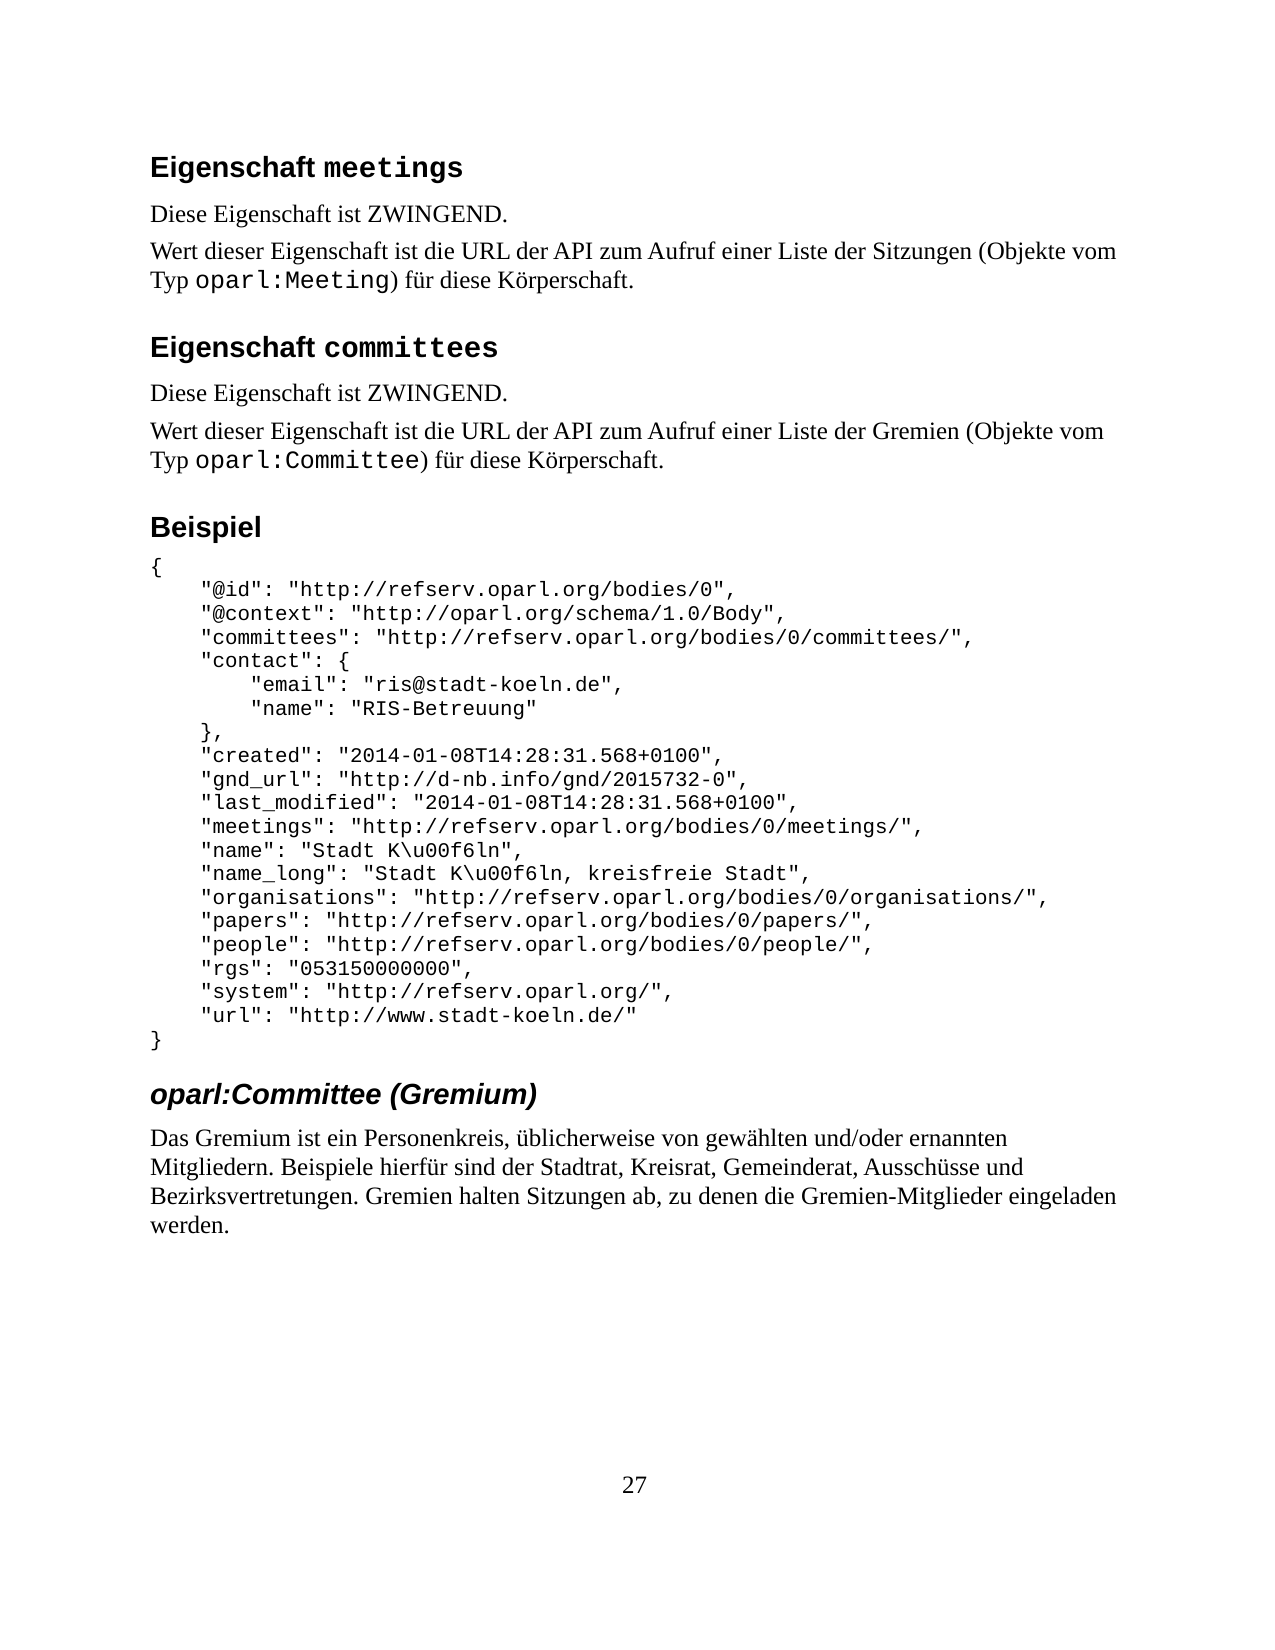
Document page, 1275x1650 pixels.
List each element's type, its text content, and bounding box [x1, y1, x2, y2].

text "contact": { [150, 650, 1125, 674]
text "gnd_url": "http://d-nb.info/gnd/2015732-0", [150, 769, 1125, 792]
text "url": "http://www.stadt-koeln.de/" [150, 1005, 1125, 1029]
text "name": "Stadt K\u00f6ln", [150, 839, 1125, 863]
text "rgs": "053150000000", [150, 958, 1125, 981]
text "@id": "http://refserv.oparl.org/bodies/0", [150, 579, 1125, 603]
text Diese Eigenschaft ist ZWINGEND. [150, 199, 1125, 227]
text "email": "ris@stadt-koeln.de", [150, 674, 1125, 698]
text "papers": "http://refserv.oparl.org/bodies/0/papers/", [150, 911, 1125, 934]
text "name_long": "Stadt K\u00f6ln, kreisfreie Stadt", [150, 863, 1125, 887]
subtitle oparl:Committee (Gremium) [150, 1077, 1125, 1111]
text "people": "http://refserv.oparl.org/bodies/0/people/", [150, 934, 1125, 958]
text Das Gremium ist ein Personenkreis, üblicherweise von gewählten und/oder ernannten Mitgliedern. Beispiele hierfür sind der Stadtrat, Kreisrat, Gemeinderat, Ausschüsse und Bezirksvertretungen. Gremien halten Sitzungen ab, zu denen die Gremien-Mitglieder eingeladen werden. [150, 1123, 1125, 1238]
text "last_modified": "2014-01-08T14:28:31.568+0100", [150, 792, 1125, 816]
text } [150, 1029, 1125, 1052]
text Wert dieser Eigenschaft ist die URL der API zum Aufruf einer Liste der Sitzungen (Objekte vom Typ oparl:Meeting) für diese Körperschaft. [150, 236, 1125, 296]
text "meetings": "http://refserv.oparl.org/bodies/0/meetings/", [150, 816, 1125, 839]
text "created": "2014-01-08T14:28:31.568+0100", [150, 745, 1125, 769]
text Wert dieser Eigenschaft ist die URL der API zum Aufruf einer Liste der Gremien (Objekte vom Typ oparl:Committee) für diese Körperschaft. [150, 416, 1125, 476]
subtitle Beispiel [150, 510, 1125, 543]
text }, [150, 721, 1125, 745]
subtitle Eigenschaft committees [150, 330, 1125, 366]
text { [150, 556, 1125, 579]
text Diese Eigenschaft ist ZWINGEND. [150, 378, 1125, 407]
text "system": "http://refserv.oparl.org/", [150, 981, 1125, 1005]
text "@context": "http://oparl.org/schema/1.0/Body", [150, 603, 1125, 627]
text "name": "RIS-Betreuung" [150, 698, 1125, 721]
text "committees": "http://refserv.oparl.org/bodies/0/committees/", [150, 627, 1125, 650]
subtitle Eigenschaft meetings [150, 150, 1125, 186]
text "organisations": "http://refserv.oparl.org/bodies/0/organisations/", [150, 887, 1125, 911]
